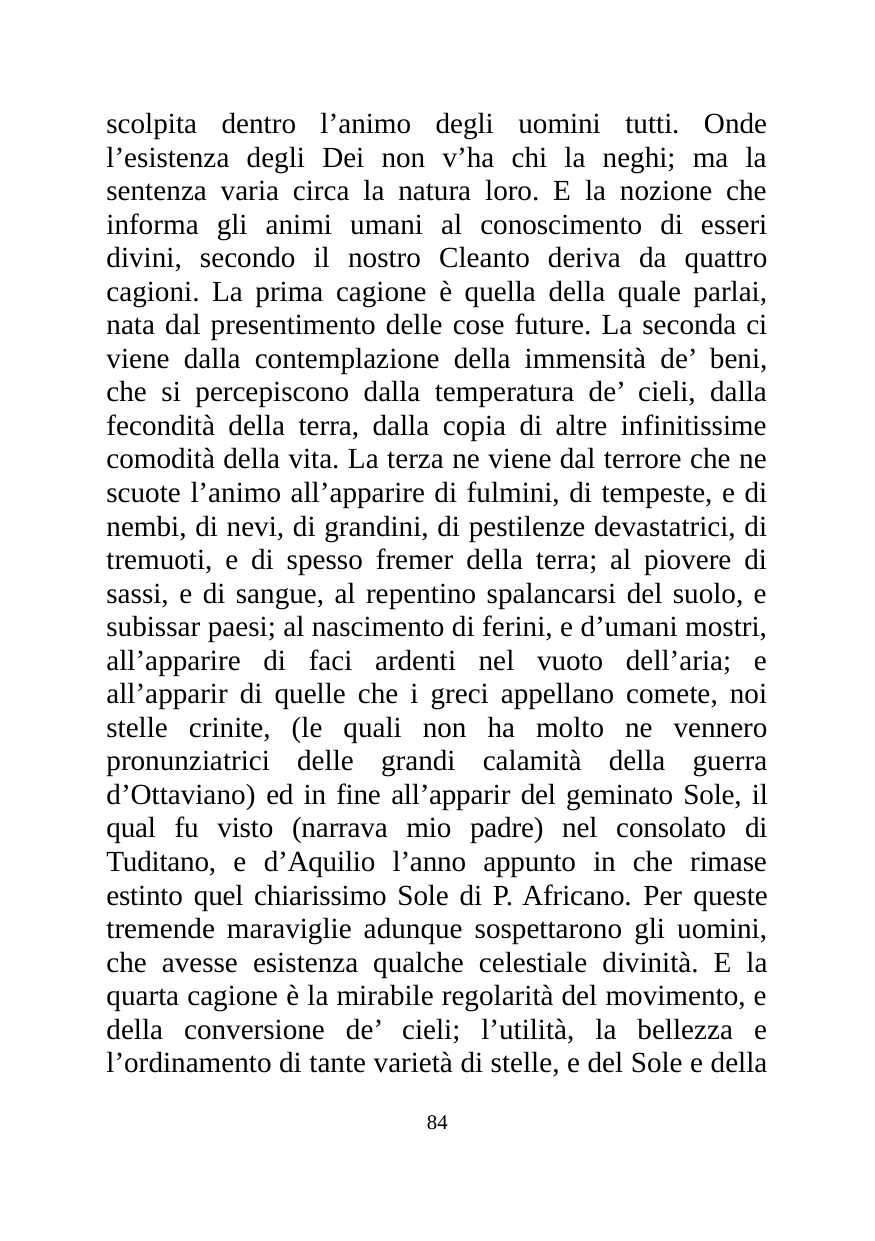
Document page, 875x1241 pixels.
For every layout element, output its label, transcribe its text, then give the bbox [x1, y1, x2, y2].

text scolpita dentro l’animo degli uomini tutti. Onde l’esistenza degli Dei non v’ha chi la neghi; ma la sentenza varia circa la natura loro. E la nozione che informa gli animi umani al conoscimento di esseri divini, secondo il nostro Cleanto deriva da quattro cagioni. La prima cagione è quella della quale parlai, nata dal presentimento delle cose future. La seconda ci viene dalla contemplazione della immensità de’ beni, che si percepiscono dalla temperatura de’ cieli, dalla fecondità della terra, dalla copia di altre infinitissime comodità della vita. La terza ne viene dal terrore che ne scuote l’animo all’apparire di fulmini, di tempeste, e di nembi, di nevi, di grandini, di pestilenze devastatrici, di tremuoti, e di spesso fremer della terra; al piovere di sassi, e di sangue, al repentino spalancarsi del suolo, e subissar paesi; al nascimento di ferini, e d’umani mostri, all’apparire di faci ardenti nel vuoto dell’aria; e all’apparir di quelle che i greci appellano comete, noi stelle crinite, (le quali non ha molto ne vennero pronunziatrici delle grandi calamità della guerra d’Ottaviano) ed in fine all’apparir del geminato Sole, il qual fu visto (narrava mio padre) nel consolato di Tuditano, e d’Aquilio l’anno appunto in che rimase estinto quel chiarissimo Sole di P. Africano. Per queste tremende maraviglie adunque sospettarono gli uomini, che avesse esistenza qualche celestiale divinità. E la quarta cagione è la mirabile regolarità del movimento, e della conversione de’ cieli; l’utilità, la bellezza e l’ordinamento di tante varietà di stelle, e del Sole e della [106, 106, 768, 1079]
